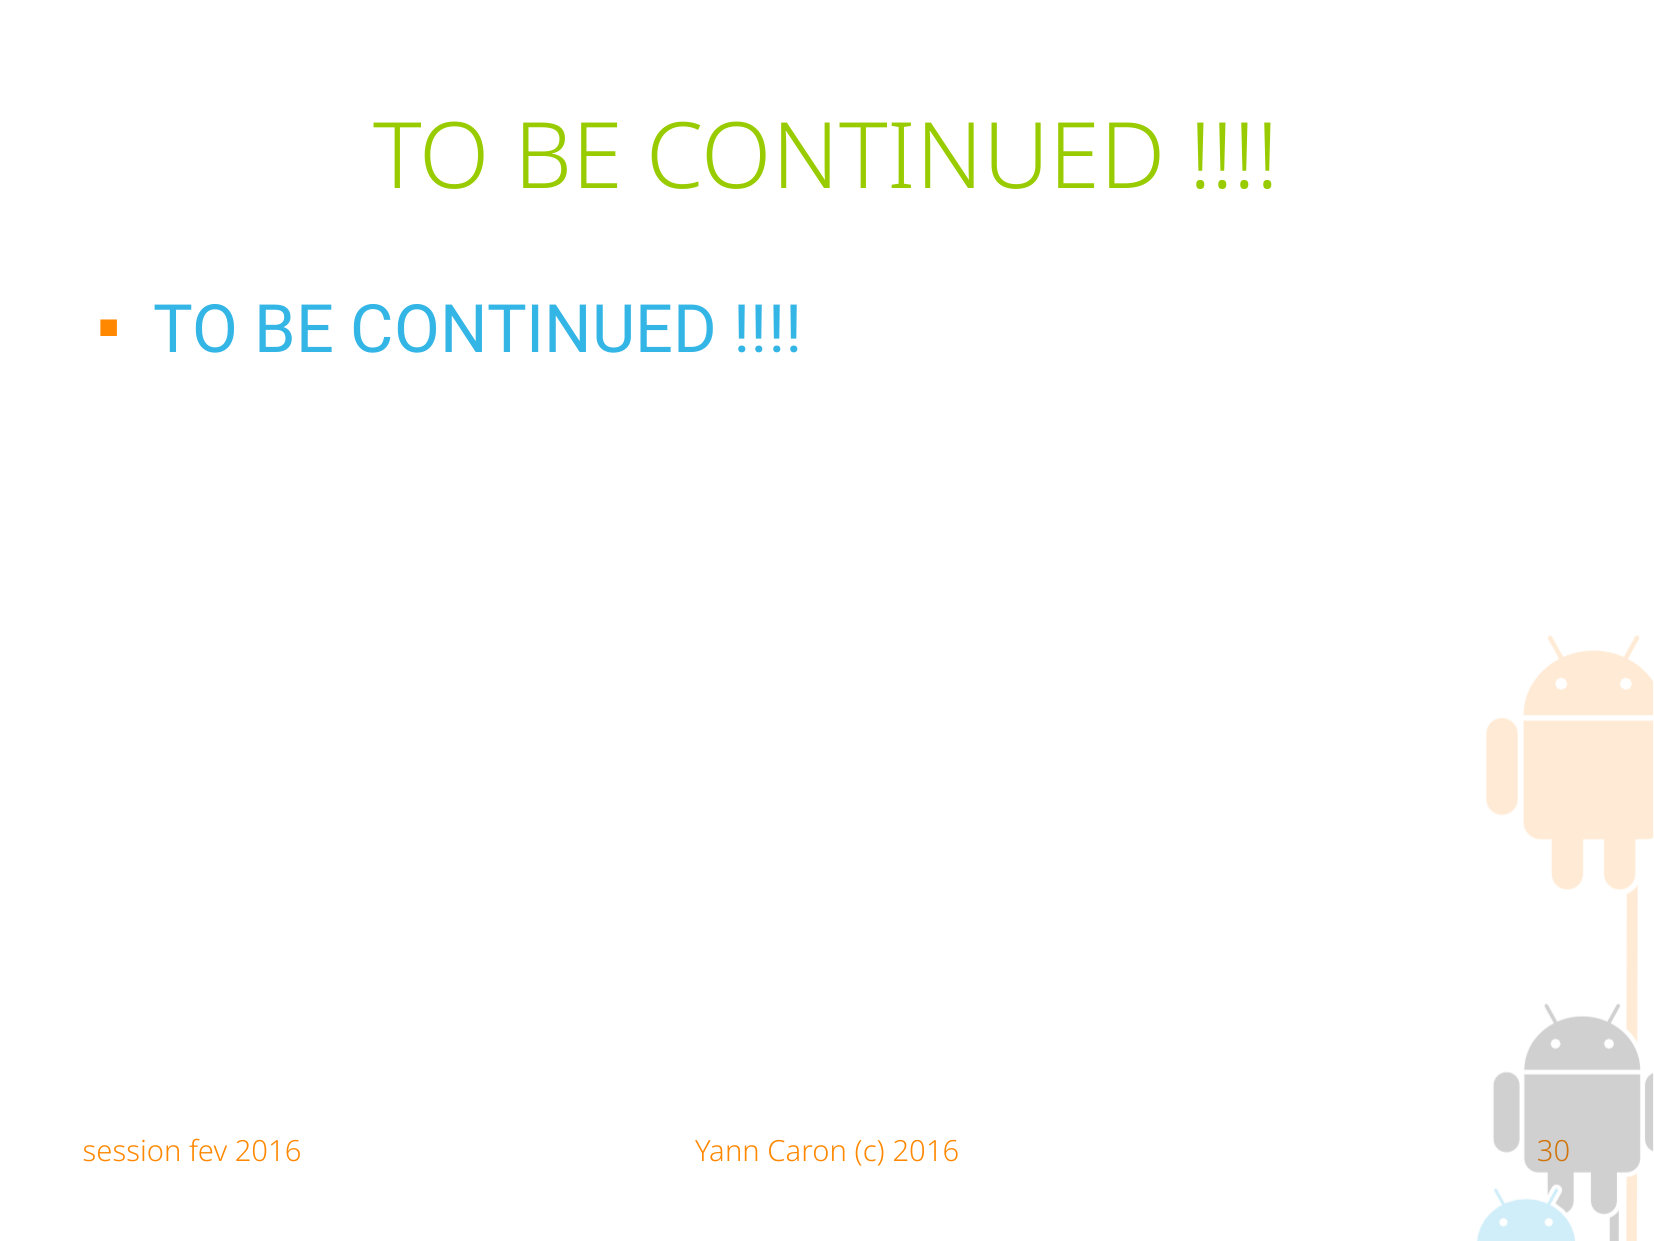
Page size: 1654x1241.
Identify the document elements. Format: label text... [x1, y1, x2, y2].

picture [240, 423, 1654, 1241]
title TO BE CONTINUED !!!! [82, 49, 1571, 257]
list TO BE CONTINUED !!!! [82, 290, 1571, 1010]
